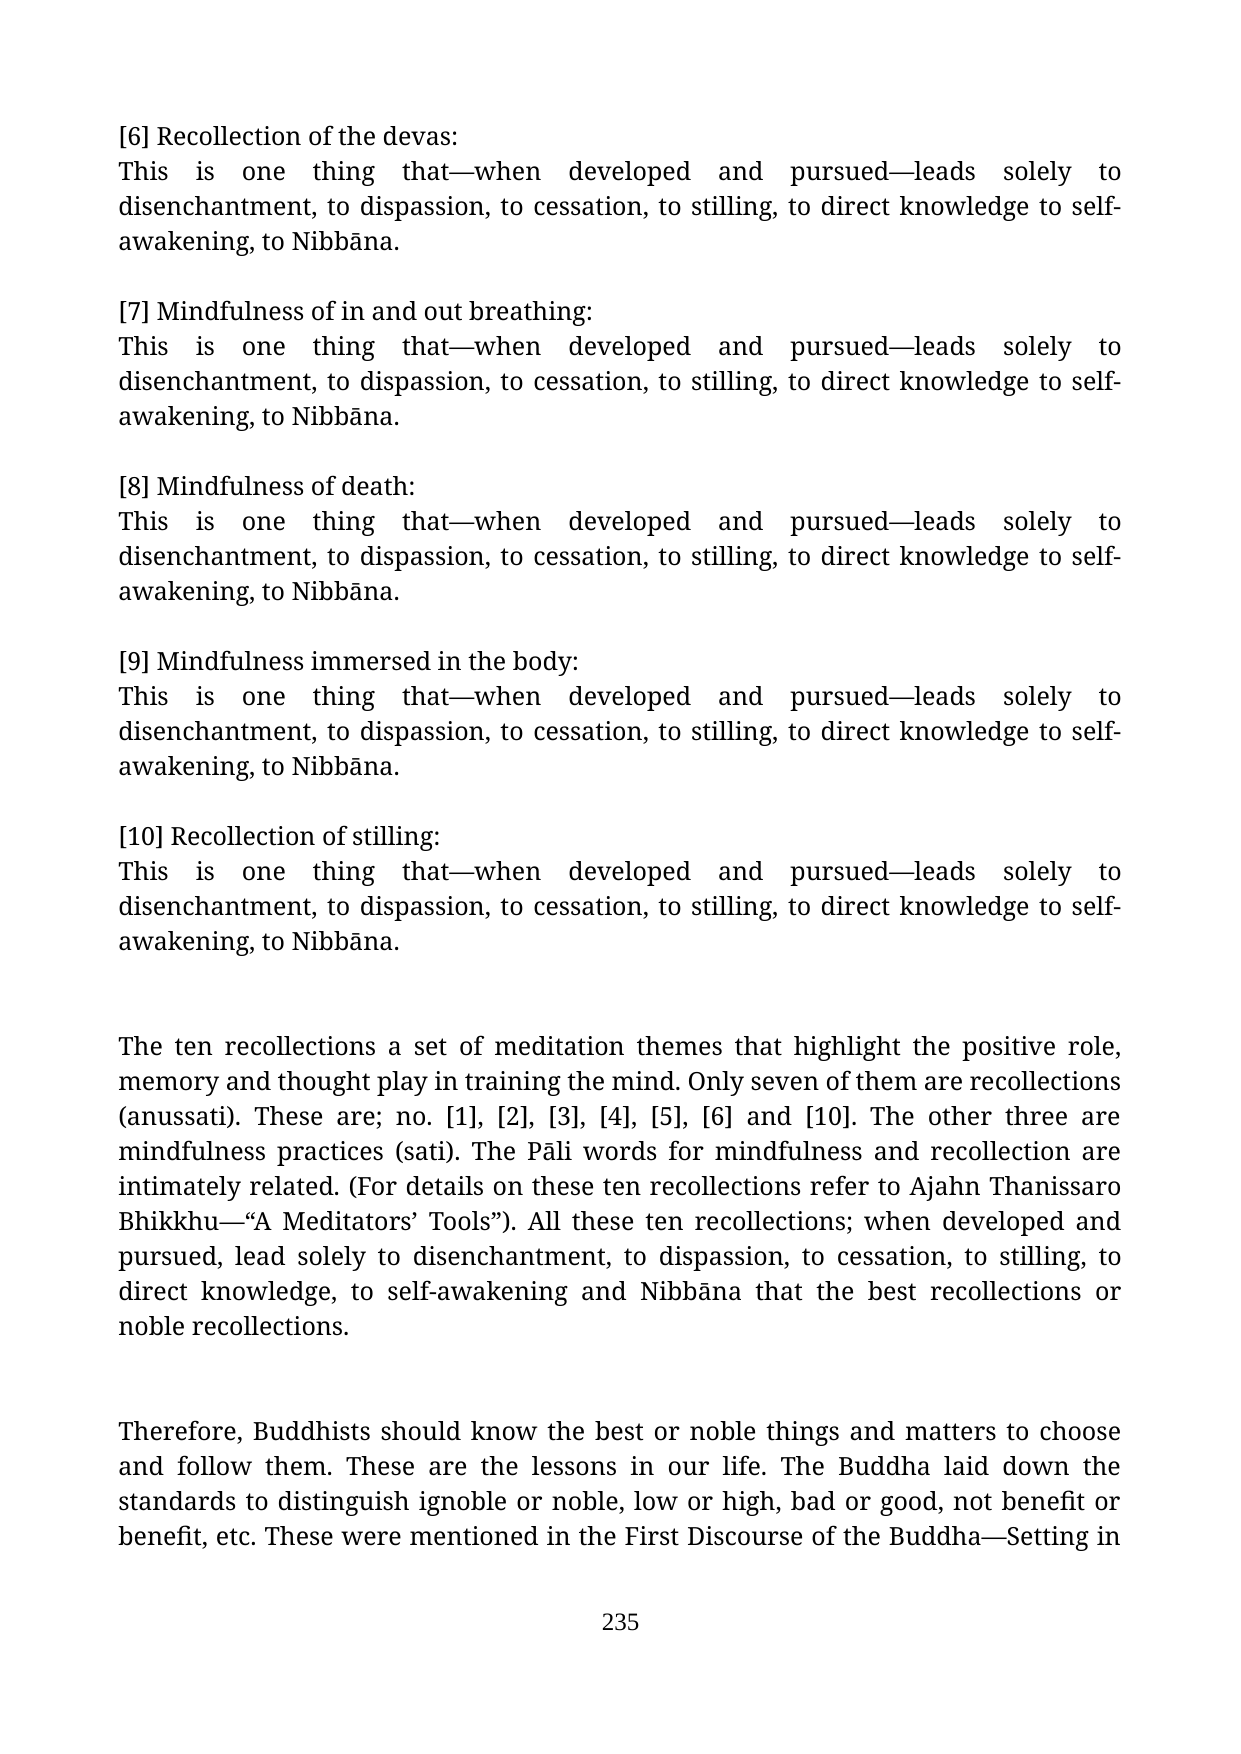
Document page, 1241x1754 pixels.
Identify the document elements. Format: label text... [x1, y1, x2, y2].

text [6] Recollection of the devas: This is one thing that—when developed and pursued—leads solely to disenchantment, to dispassion, to cessation, to stilling, to direct knowledge to self-awakening, to Nibbāna. [7] Mindfulness of in and out breathing: This is one thing that—when developed and pursued—leads solely to disenchantment, to dispassion, to cessation, to stilling, to direct knowledge to self-awakening, to Nibbāna. [8] Mindfulness of death: This is one thing that—when developed and pursued—leads solely to disenchantment, to dispassion, to cessation, to stilling, to direct knowledge to self-awakening, to Nibbāna. [9] Mindfulness immersed in the body: This is one thing that—when developed and pursued—leads solely to disenchantment, to dispassion, to cessation, to stilling, to direct knowledge to self-awakening, to Nibbāna. [10] Recollection of stilling: This is one thing that—when developed and pursued—leads solely to disenchantment, to dispassion, to cessation, to stilling, to direct knowledge to self-awakening, to Nibbāna. The ten recollections a set of meditation themes that highlight the positive role, memory and thought play in training the mind. Only seven of them are recollections (anussati). These are; no. [1], [2], [3], [4], [5], [6] and [10]. The other three are mindfulness practices (sati). The Pāli words for mindfulness and recollection are intimately related. (For details on these ten recollections refer to Ajahn Thanissaro Bhikkhu—“A Meditators’ Tools”). All these ten recollections; when developed and pursued, lead solely to disenchantment, to dispassion, to cessation, to stilling, to direct knowledge, to self-awakening and Nibbāna that the best recollections or noble recollections. Therefore, Buddhists should know the best or noble things and matters to choose and follow them. These are the lessons in our life. The Buddha laid down the standards to distinguish ignoble or noble, low or high, bad or good, not benefit or benefit, etc. These were mentioned in the First Discourse of the Buddha—Setting in [118, 118, 1122, 1553]
